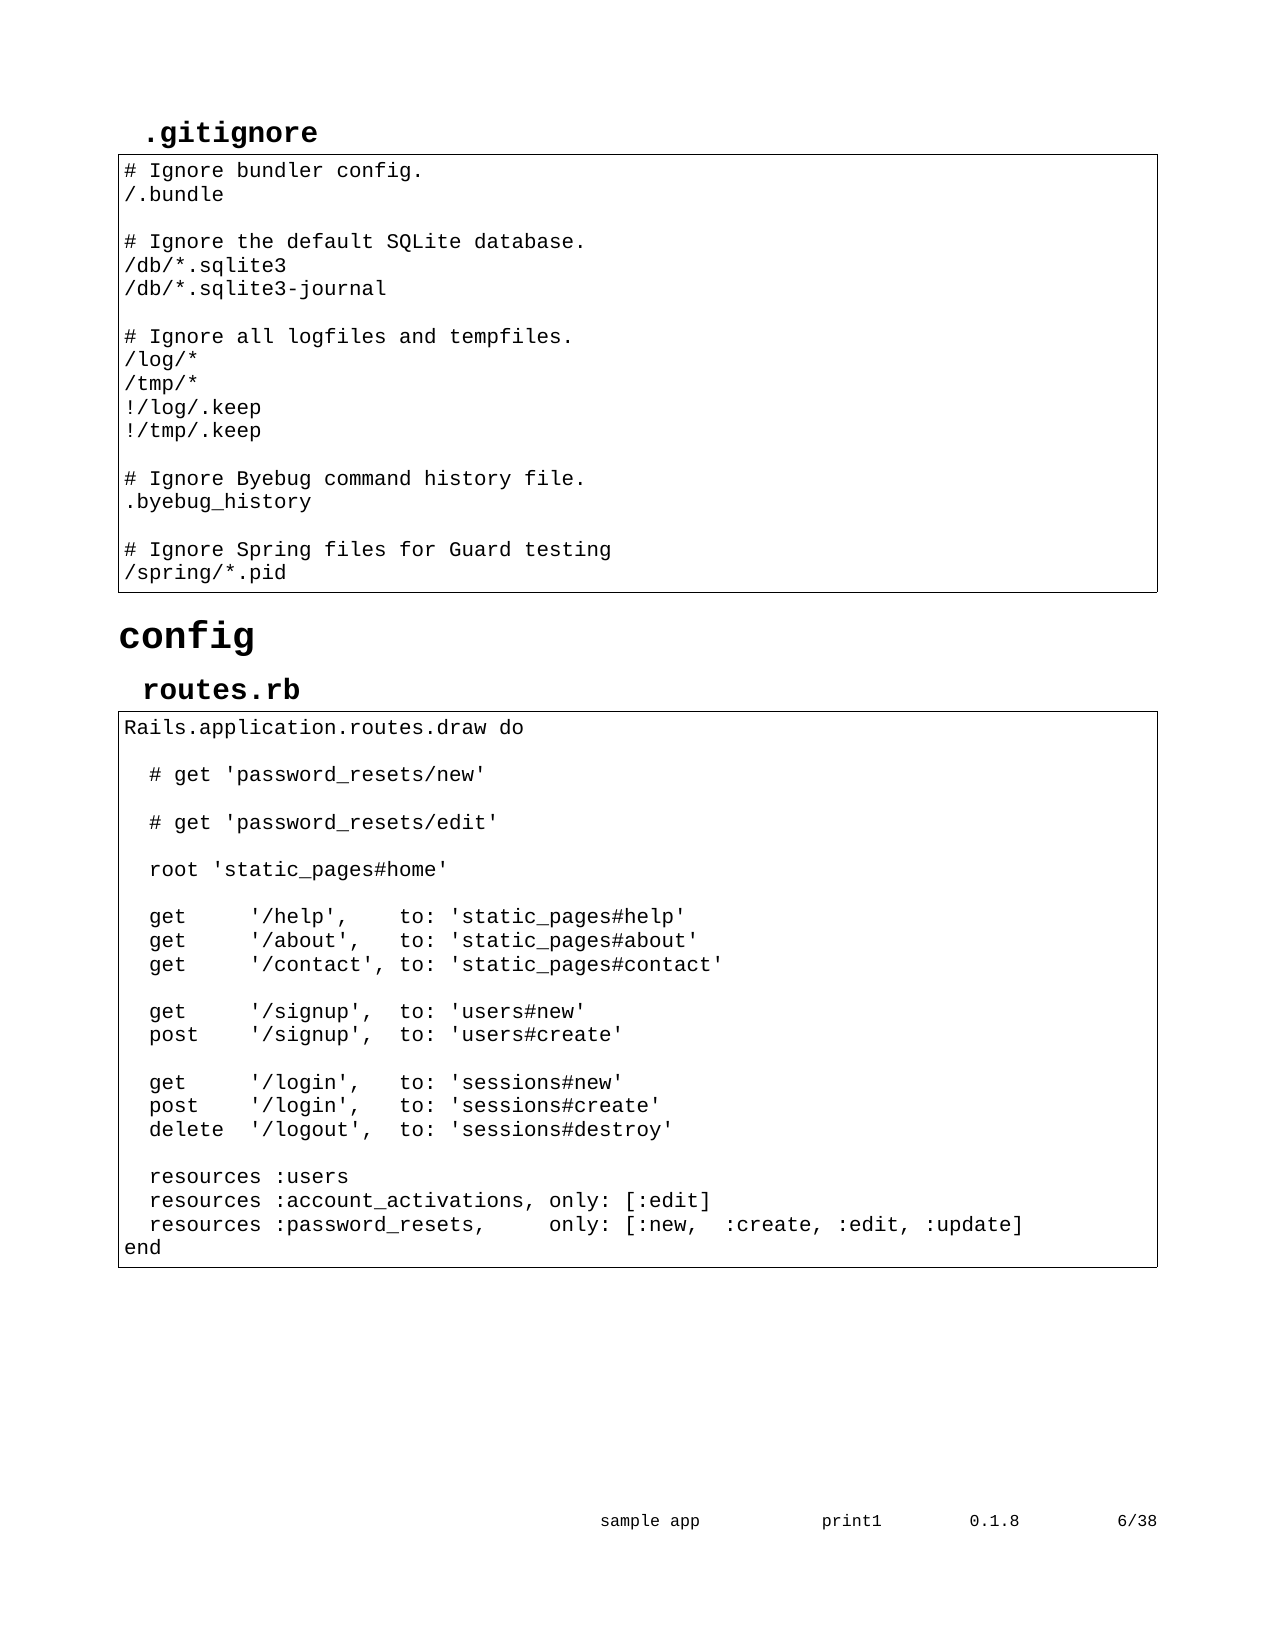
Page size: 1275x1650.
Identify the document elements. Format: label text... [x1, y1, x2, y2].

table_header Rails.application.routes.draw do # get 'password_resets/new' # get 'password_resets/edit' root 'static_pages#home' get '/help', to: 'static_pages#help' get '/about', to: 'static_pages#about' get '/contact', to: 'static_pages#contact' get '/signup', to: 'users#new' post '/signup', to: 'users#create' get '/login', to: 'sessions#new' post '/login', to: 'sessions#create' delete '/logout', to: 'sessions#destroy' resources :users resources :account_activations, only: [:edit] resources :password_resets, only: [:new, :create, :edit, :update] end [119, 712, 1157, 1267]
subtitle .gitignore [142, 118, 1157, 151]
subtitle config [118, 617, 1157, 659]
table_header # Ignore bundler config. /.bundle # Ignore the default SQLite database. /db/*.sqlite3 /db/*.sqlite3-journal # Ignore all logfiles and tempfiles. /log/* /tmp/* !/log/.keep !/tmp/.keep # Ignore Byebug command history file. .byebug_history # Ignore Spring files for Guard testing /spring/*.pid [119, 155, 1157, 592]
subtitle routes.rb [142, 675, 1157, 708]
